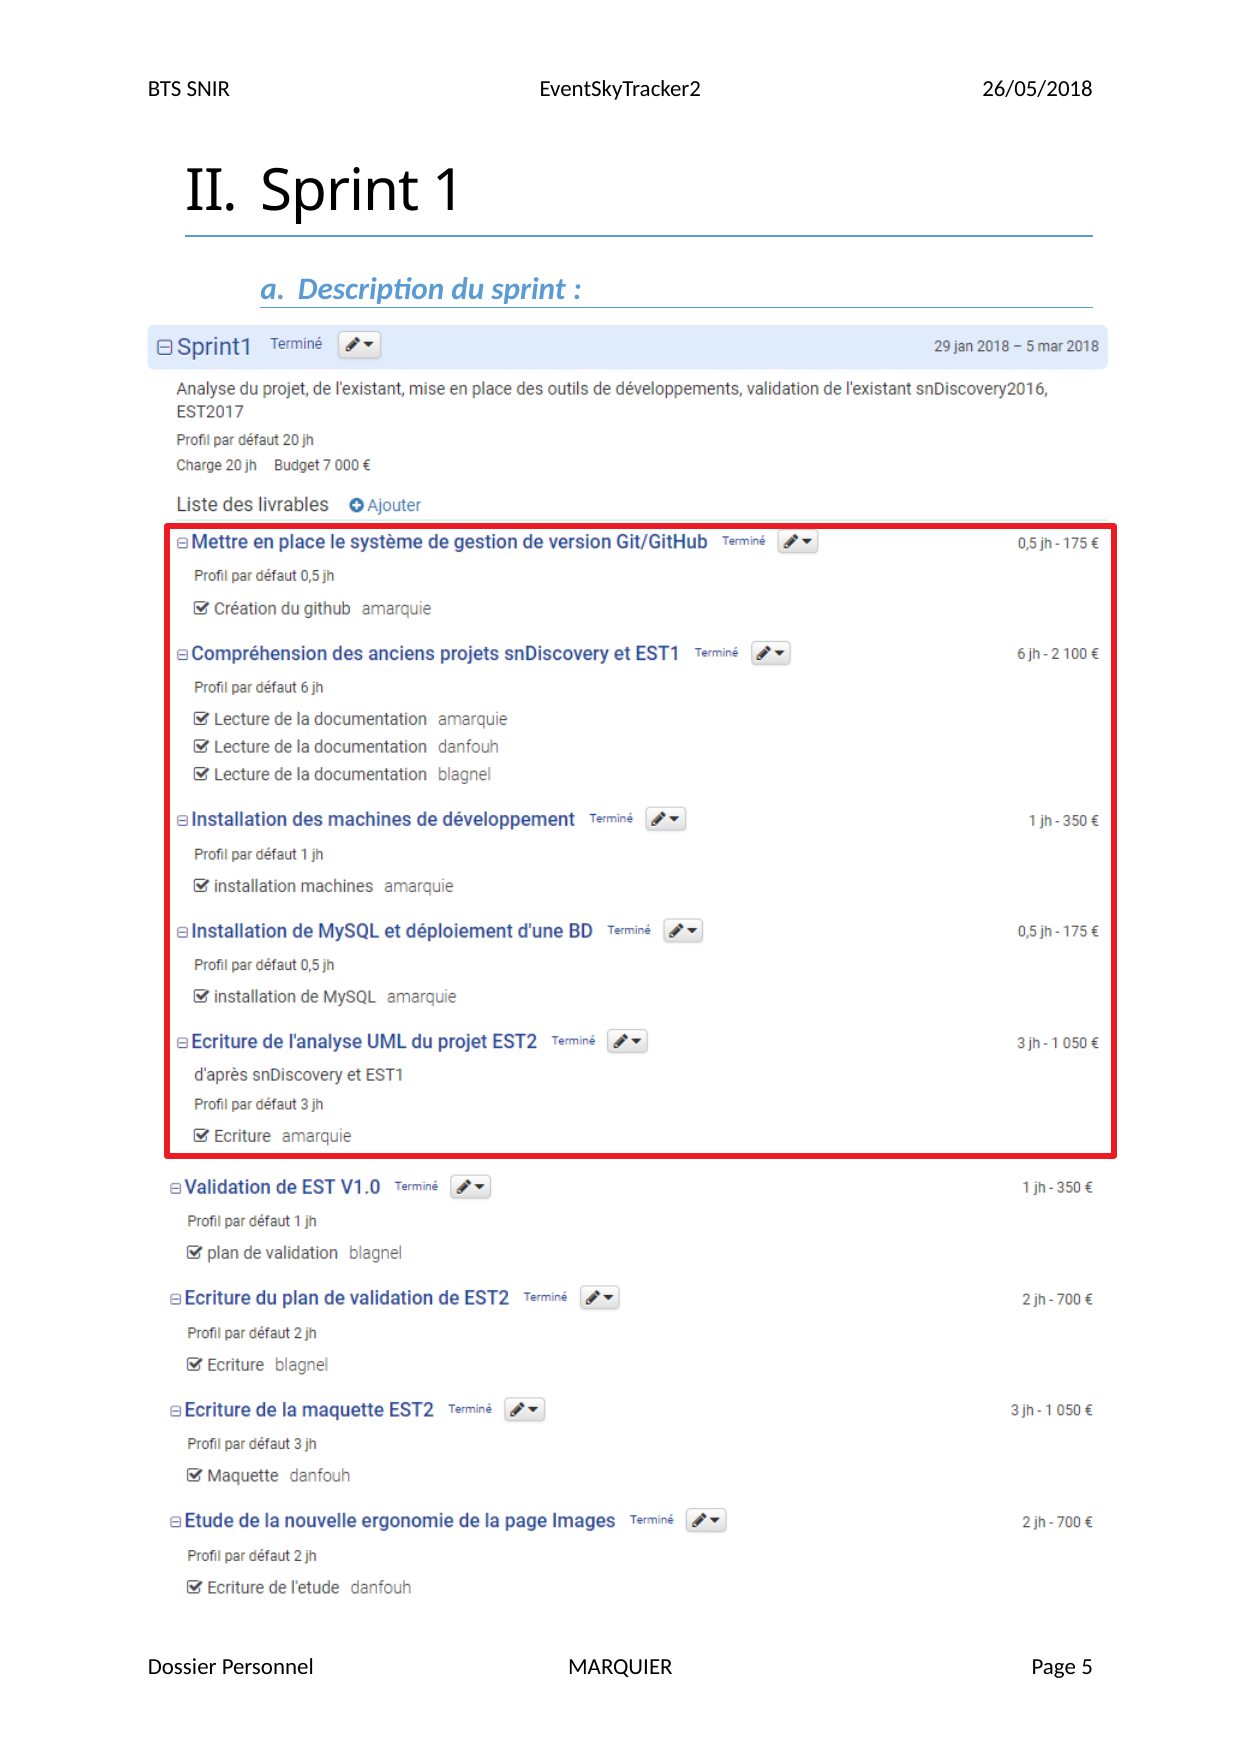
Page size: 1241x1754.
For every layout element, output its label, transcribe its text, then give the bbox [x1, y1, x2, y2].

picture [170, 529, 1111, 1148]
picture [147, 325, 1114, 1148]
list Description du sprint : [260, 269, 1093, 307]
picture [163, 1171, 1109, 1608]
title Sprint 1 [185, 148, 1093, 235]
